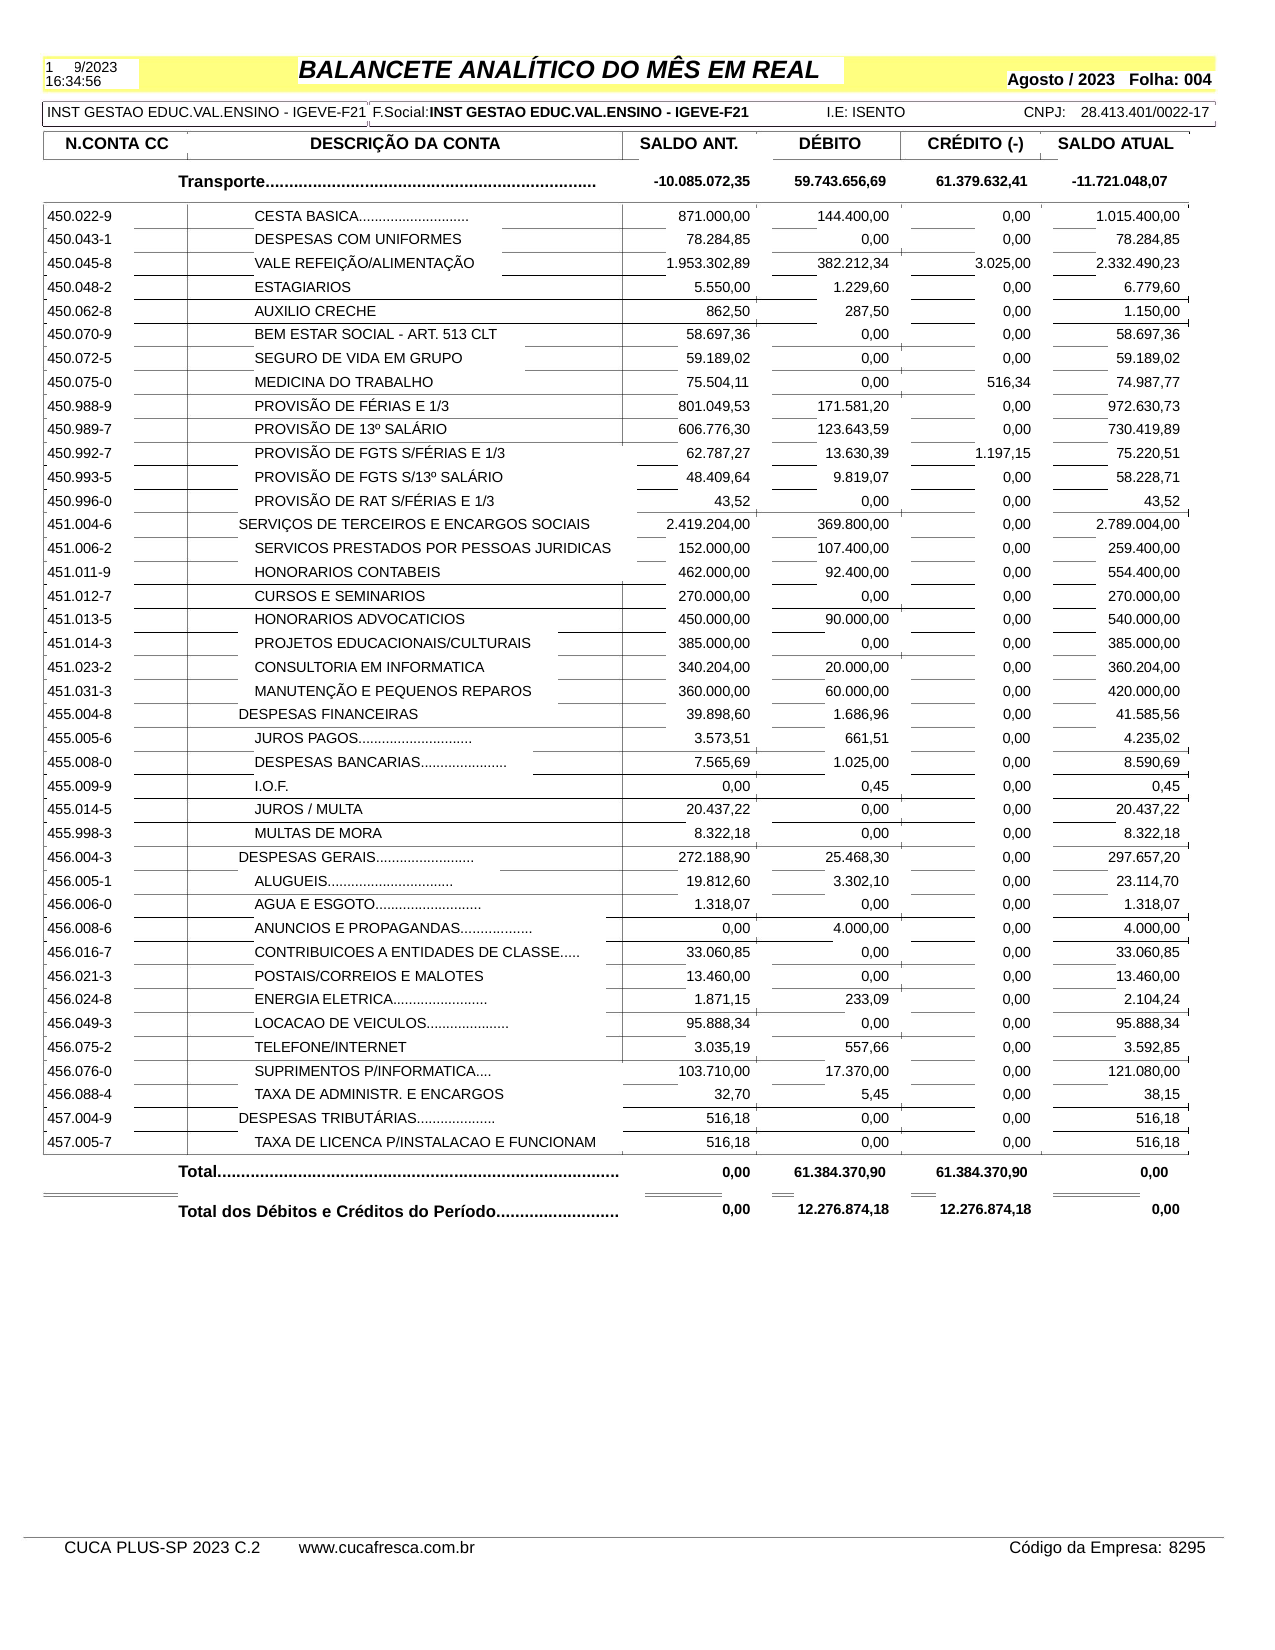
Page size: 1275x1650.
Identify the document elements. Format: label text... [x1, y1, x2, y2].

text Transporte...................................................................... [178, 172, 622, 191]
text 450.075-0 [47, 374, 134, 391]
text 25.468,30 [825, 849, 911, 866]
text 33.060,85 [686, 944, 772, 961]
text 862,50 [706, 303, 772, 319]
text 3.573,51 [694, 731, 772, 747]
text 450.022-9 [47, 208, 134, 224]
text 0,00 [1003, 1039, 1053, 1056]
text 17.370,00 [825, 1063, 911, 1079]
text PROVISÃO DE FGTS S/13º SALÁRIO [254, 469, 637, 486]
text 123.643,59 [817, 422, 911, 438]
text 38,15 [1144, 1087, 1202, 1103]
text 730.419,89 [1108, 422, 1202, 438]
text 0,00 [1003, 327, 1053, 343]
text 455.009-9 [47, 778, 134, 794]
text AGUA E ESGOTO........................... [254, 897, 606, 913]
text INST GESTAO EDUC.VAL.ENSINO - IGEVE-F21 F.Social:INST GESTAO EDUC.VAL.ENSINO - IGEVE-F21 [47, 105, 778, 121]
text 0,00 [1003, 422, 1053, 438]
text 259.400,00 [1108, 541, 1202, 557]
text 385.000,00 [678, 636, 772, 652]
text 152.000,00 [678, 541, 772, 557]
text 450.989-7 [47, 422, 134, 438]
text 78.284,85 [686, 232, 772, 248]
text 1.150,00 [1124, 303, 1202, 319]
text 41.585,56 [1116, 707, 1202, 723]
text DESPESAS COM UNIFORMES [254, 232, 502, 248]
text 58.697,36 [686, 327, 772, 343]
text 0,00 [1002, 849, 1053, 866]
text 554.400,00 [1108, 564, 1202, 581]
text 19.812,60 [686, 873, 772, 889]
text SUPRIMENTOS P/INFORMATICA.... [254, 1063, 623, 1079]
text 1.686,96 [833, 707, 911, 723]
text CRÉDITO (-) [927, 134, 1049, 153]
text 61.379.632,41 [936, 174, 1050, 190]
text 59.743.656,69 [794, 174, 908, 190]
text 456.006-0 [47, 897, 134, 913]
text Total..................................................................................... [178, 1163, 645, 1182]
text 58.697,36 [1116, 327, 1202, 343]
text POSTAIS/CORREIOS E MALOTES [254, 968, 606, 984]
text 0,00 [1003, 564, 1053, 581]
text ESTAGIARIOS [254, 279, 502, 296]
text 5,45 [861, 1087, 911, 1103]
text 1.015.400,00 [1096, 208, 1202, 224]
text 451.013-5 [47, 612, 134, 628]
text 287,50 [845, 303, 911, 319]
text 13.630,39 [825, 446, 911, 462]
text 2.104,24 [1124, 992, 1202, 1008]
text 0,00 [1003, 707, 1053, 723]
text PROJETOS EDUCACIONAIS/CULTURAIS [254, 636, 558, 652]
text 0,00 [1003, 1134, 1053, 1151]
text JUROS PAGOS............................. [254, 731, 533, 747]
text 270.000,00 [1108, 588, 1202, 604]
text 0,00 [1003, 398, 1053, 414]
text 456.088-4 [47, 1087, 134, 1103]
text 0,00 [1003, 921, 1053, 937]
text 1.871,15 [694, 992, 772, 1008]
text 456.024-8 [47, 992, 134, 1008]
text 95.888,34 [1116, 1016, 1202, 1032]
text MULTAS DE MORA [254, 826, 406, 842]
text 456.005-1 [47, 873, 134, 889]
text 661,51 [845, 731, 911, 747]
text 451.031-3 [47, 683, 134, 699]
text 0,00 [1003, 469, 1053, 486]
text DÉBITO [799, 134, 887, 153]
text ANUNCIOS E PROPAGANDAS.................. [254, 921, 606, 937]
text 48.409,64 [686, 469, 772, 486]
text 516,18 [706, 1111, 772, 1127]
text 450.062-8 [47, 303, 134, 319]
text 450.070-9 [47, 327, 134, 343]
text DESPESAS FINANCEIRAS [238, 707, 558, 723]
text 4.000,00 [1124, 921, 1202, 937]
text 0,00 [1002, 873, 1053, 889]
text 0,00 [861, 1111, 911, 1127]
text 1.953.302,89 [666, 256, 772, 272]
text 62.787,27 [686, 446, 772, 462]
text 540.000,00 [1108, 612, 1202, 628]
text www.cucafresca.com.br [299, 1539, 501, 1558]
text 455.008-0 [47, 754, 134, 771]
text 43,52 [714, 493, 772, 509]
text 0,00 [1003, 802, 1053, 818]
text DESPESAS GERAIS......................... [238, 849, 500, 866]
text 92.400,00 [825, 564, 911, 581]
text 972.630,73 [1108, 398, 1202, 414]
text TELEFONE/INTERNET [254, 1039, 606, 1056]
text 1.229,60 [833, 279, 911, 296]
text 0,00 [1003, 493, 1053, 509]
text 0,00 [1003, 659, 1053, 676]
text 455.005-6 [47, 731, 134, 747]
text 456.004-3 [47, 849, 134, 866]
text 0,00 [1003, 303, 1053, 319]
text -11.721.048,07 [1072, 173, 1198, 190]
text 2.332.490,23 [1096, 256, 1202, 272]
text 61.384.370,90 [936, 1164, 1053, 1181]
text 456.049-3 [47, 1016, 134, 1032]
text 0,00 [861, 588, 911, 604]
text 272.188,90 [678, 849, 772, 866]
text ENERGIA ELETRICA........................ [254, 992, 606, 1008]
text 58.228,71 [1116, 469, 1202, 486]
text 456.021-3 [47, 968, 134, 984]
text 450.000,00 [678, 612, 772, 628]
text 516,18 [706, 1134, 772, 1151]
text 0,45 [1152, 778, 1202, 794]
text 8.322,18 [694, 826, 772, 842]
text 0,00 [1003, 588, 1053, 604]
text Código da Empresa: 8295 [1009, 1539, 1230, 1558]
text 0,00 [1003, 944, 1053, 961]
text 20.437,22 [1116, 802, 1202, 818]
text 13.460,00 [1116, 968, 1202, 984]
text 4.235,02 [1124, 731, 1202, 747]
text 0,45 [861, 778, 911, 794]
text 451.011-9 [47, 564, 134, 581]
text 456.016-7 [47, 944, 134, 961]
text 0,00 [861, 351, 911, 367]
text 340.204,00 [678, 659, 772, 676]
text 0,00 [861, 493, 911, 509]
text 144.400,00 [817, 208, 911, 224]
text 0,00 [1003, 778, 1053, 794]
text 0,00 [1002, 541, 1053, 557]
text 32,70 [714, 1087, 772, 1103]
text 450.043-1 [47, 232, 134, 248]
text 450.048-2 [47, 279, 134, 296]
text 0,00 [722, 1164, 772, 1181]
text 60.000,00 [825, 683, 911, 699]
text 0,00 [1003, 517, 1053, 533]
text 516,18 [1136, 1134, 1202, 1151]
text 13.460,00 [686, 968, 772, 984]
text 456.076-0 [47, 1063, 134, 1079]
text 6.779,60 [1124, 279, 1202, 296]
text 420.000,00 [1108, 683, 1202, 699]
text 20.437,22 [686, 802, 772, 818]
text 382.212,34 [817, 256, 911, 272]
text 6:34:56 [53, 76, 139, 89]
text CURSOS E SEMINARIOS [254, 588, 449, 604]
text 78.284,85 [1116, 232, 1202, 248]
text JUROS / MULTA [254, 802, 386, 818]
text 450.988-9 [47, 398, 134, 414]
text 360.000,00 [678, 683, 772, 699]
text I.O.F. [254, 778, 533, 794]
text LOCACAO DE VEICULOS..................... [254, 1016, 606, 1032]
text 59.189,02 [686, 351, 772, 367]
text 5.550,00 [694, 279, 772, 296]
text 456.008-6 [47, 921, 134, 937]
text - [285, 1539, 299, 1558]
text PROVISÃO DE RAT S/FÉRIAS E 1/3 [254, 493, 637, 509]
text 0,00 [1003, 683, 1053, 699]
text BALANCETE ANALÍTICO DO MÊS EM REAL [298, 57, 844, 84]
text 3.302,10 [833, 873, 911, 889]
text SEGURO DE VIDA EM GRUPO [254, 351, 525, 367]
text TAXA DE ADMINISTR. E ENCARGOS [254, 1087, 623, 1103]
text CUCA PLUS-SP 2023 C.2 [64, 1539, 285, 1558]
text N.CONTA CC [65, 134, 194, 153]
text 2.419.204,00 [666, 517, 772, 533]
text 871.000,00 [678, 208, 772, 224]
text 95.888,34 [686, 1016, 772, 1032]
text 1 [45, 59, 75, 76]
text 0,00 [861, 968, 911, 984]
text 3.592,85 [1124, 1039, 1202, 1056]
text 0,00 [1003, 612, 1053, 628]
text 0,00 [861, 1016, 911, 1032]
text 0,00 [1002, 897, 1053, 913]
text 0,00 [861, 944, 911, 961]
text 0,00 [861, 1134, 911, 1151]
text 0,00 [1003, 826, 1053, 842]
text 450.072-5 [47, 351, 134, 367]
text 557,66 [845, 1039, 911, 1056]
text 450.045-8 [47, 256, 134, 272]
text 61.384.370,90 [794, 1164, 911, 1181]
text 8.322,18 [1124, 826, 1202, 842]
text 121.080,00 [1108, 1063, 1202, 1079]
text CONTRIBUICOES A ENTIDADES DE CLASSE..... [254, 944, 606, 961]
text 451.004-6 [47, 517, 134, 533]
text 0,00 [861, 327, 911, 343]
text 801.049,53 [678, 398, 772, 414]
text 0,00 [861, 802, 911, 818]
text PROVISÃO DE FGTS S/FÉRIAS E 1/3 [254, 446, 637, 462]
text 369.800,00 [817, 517, 911, 533]
text 1.197,15 [975, 446, 1053, 462]
text 74.987,77 [1116, 374, 1202, 391]
text 0,00 [722, 921, 772, 937]
text 450.993-5 [47, 469, 134, 486]
text 12.276.874,18 [939, 1202, 1053, 1218]
text -10.085.072,35 [653, 173, 773, 190]
text 1 [45, 76, 53, 89]
text 450.996-0 [47, 493, 134, 509]
text 1.025,00 [833, 754, 911, 771]
text 233,09 [845, 992, 911, 1008]
text 90.000,00 [825, 612, 911, 628]
text SERVIÇOS DE TERCEIROS E ENCARGOS SOCIAIS [238, 517, 637, 533]
text 451.012-7 [47, 588, 134, 604]
text MANUTENÇÃO E PEQUENOS REPAROS [254, 683, 558, 699]
text DESPESAS TRIBUTÁRIAS.................... [238, 1111, 623, 1127]
text 3.025,00 [975, 256, 1053, 272]
text 0,00 [1002, 754, 1053, 771]
text 516,18 [1136, 1111, 1202, 1127]
text 23.114,70 [1116, 873, 1202, 889]
text 457.004-9 [47, 1111, 134, 1127]
text 0,00 [861, 897, 911, 913]
text Agosto / 2023 Folha: 004 [1007, 71, 1234, 89]
text 270.000,00 [678, 588, 772, 604]
text 107.400,00 [817, 541, 911, 557]
text 0,00 [1002, 1016, 1053, 1032]
text 103.710,00 [678, 1063, 772, 1079]
text CONSULTORIA EM INFORMATICA [254, 659, 558, 676]
text 0,00 [1002, 992, 1053, 1008]
text 20.000,00 [825, 659, 911, 676]
text 33.060,85 [1116, 944, 1202, 961]
text VALE REFEIÇÃO/ALIMENTAÇÃO [254, 256, 502, 272]
text 456.075-2 [47, 1039, 134, 1056]
text 455.004-8 [47, 707, 134, 723]
text 457.005-7 [47, 1134, 134, 1151]
text SERVICOS PRESTADOS POR PESSOAS JURIDICAS [254, 541, 637, 557]
text 0,00 [1003, 636, 1053, 652]
text 0,00 [1003, 279, 1053, 296]
text AUXILIO CRECHE [254, 303, 398, 319]
text 0,00 [1152, 1202, 1201, 1218]
text 0,00 [861, 636, 911, 652]
text 0,00 [1003, 968, 1053, 984]
text TAXA DE LICENCA P/INSTALACAO E FUNCIONAM [254, 1134, 623, 1151]
text 0,00 [861, 374, 911, 391]
text 171.581,20 [817, 398, 911, 414]
text 39.898,60 [686, 707, 772, 723]
text 0,00 [722, 1202, 772, 1218]
text BEM ESTAR SOCIAL - ART. 513 CLT [254, 327, 525, 343]
text DESCRIÇÃO DA CONTA [310, 134, 526, 153]
text 450.992-7 [47, 446, 134, 462]
text 0,00 [1003, 351, 1053, 367]
text SALDO ATUAL [1058, 134, 1198, 153]
text 462.000,00 [678, 564, 772, 581]
text 451.006-2 [47, 541, 134, 557]
text CESTA BASICA............................ [254, 208, 502, 224]
text HONORARIOS CONTABEIS [254, 564, 637, 581]
text PROVISÃO DE 13º SALÁRIO [254, 422, 471, 438]
text 43,52 [1144, 493, 1202, 509]
text 4.000,00 [833, 921, 911, 937]
text 75.504,11 [686, 374, 772, 391]
text 297.657,20 [1108, 849, 1202, 866]
text MEDICINA DO TRABALHO [254, 374, 525, 391]
text 9.819,07 [833, 469, 911, 486]
text 451.023-2 [47, 659, 134, 676]
text 606.776,30 [678, 422, 772, 438]
text 75.220,51 [1116, 446, 1202, 462]
text HONORARIOS ADVOCATICIOS [254, 612, 558, 628]
text 0,00 [1002, 208, 1053, 224]
text 0,00 [1003, 1087, 1053, 1103]
text 3/09/2023 [75, 59, 139, 76]
text 0,00 [1003, 232, 1053, 248]
text 8.590,69 [1124, 754, 1202, 771]
text Total dos Débitos e Créditos do Período.......................... [178, 1202, 645, 1221]
text 0,00 [1002, 1111, 1053, 1127]
text PROVISÃO DE FÉRIAS E 1/3 [254, 398, 473, 414]
text 3.035,19 [694, 1039, 772, 1056]
text 455.998-3 [47, 826, 134, 842]
text ALUGUEIS................................ [254, 873, 500, 889]
text 7.565,69 [694, 754, 772, 771]
text 1.318,07 [1124, 897, 1202, 913]
text 0,00 [861, 826, 911, 842]
text 0,00 [861, 232, 911, 248]
text 59.189,02 [1116, 351, 1202, 367]
text SALDO ANT. [639, 134, 773, 153]
text 385.000,00 [1108, 636, 1202, 652]
text I.E: ISENTO [826, 105, 927, 121]
text 360.204,00 [1108, 659, 1202, 676]
text 451.014-3 [47, 636, 134, 652]
text 0,00 [1140, 1164, 1201, 1181]
text CNPJ: 28.413.401/0022-17 [1023, 105, 1234, 121]
text 0,00 [1002, 731, 1053, 747]
text 516,34 [987, 374, 1053, 391]
text DESPESAS BANCARIAS...................... [254, 754, 533, 771]
text 2.789.004,00 [1096, 517, 1202, 533]
text 455.014-5 [47, 802, 134, 818]
text 12.276.874,18 [797, 1202, 911, 1218]
text 0,00 [722, 778, 772, 794]
text 0,00 [1003, 1063, 1053, 1079]
text 1.318,07 [694, 897, 772, 913]
